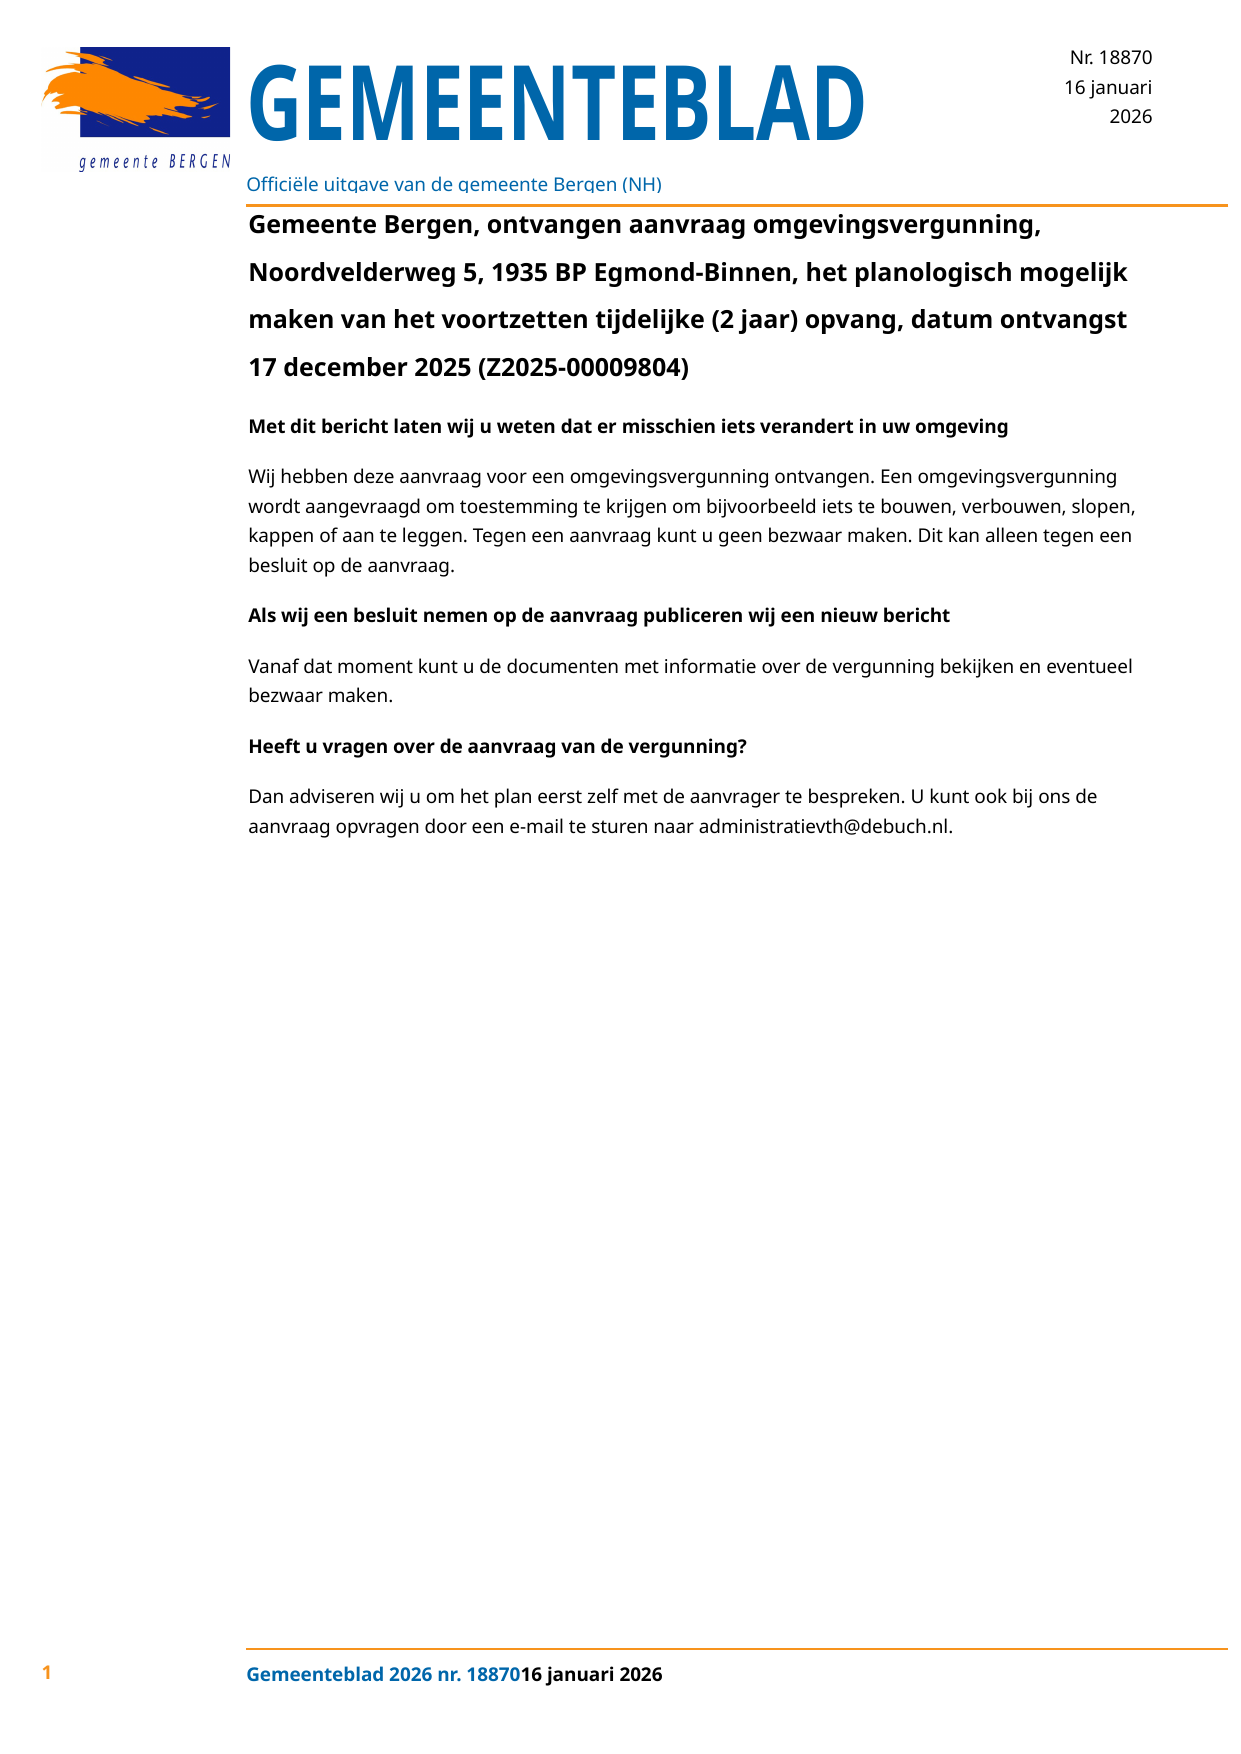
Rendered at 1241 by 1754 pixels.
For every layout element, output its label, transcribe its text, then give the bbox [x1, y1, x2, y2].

text Met dit bericht laten wij u weten dat er misschien iets verandert in uw omgeving [248, 413, 1152, 439]
text Heeft u vragen over de aanvraag van de vergunning? [248, 733, 1152, 759]
picture [41, 47, 231, 172]
text Vanaf dat moment kunt u de documenten met informatie over de vergunning bekijken en eventueel bezwaar maken. [248, 653, 1152, 708]
text Als wij een besluit nemen op de aanvraag publiceren wij een nieuw bericht [248, 603, 1152, 628]
text Dan adviseren wij u om het plan eerst zelf met de aanvrager te bespreken. U kunt ook bij ons de aanvraag opvragen door een e-mail te sturen naar administratievth@debuch.nl. [248, 783, 1152, 839]
text Wij hebben deze aanvraag voor een omgevingsvergunning ontvangen. Een omgevingsvergunning wordt aangevraagd om toestemming te krijgen om bijvoorbeeld iets te bouwen, verbouwen, slopen, kappen of aan te leggen. Tegen een aanvraag kunt u geen bezwaar maken. Dit kan alleen tegen een besluit op de aanvraag. [248, 463, 1152, 578]
text Gemeente Bergen, ontvangen aanvraag omgevingsvergunning, Noordvelderweg 5, 1935 BP Egmond-Binnen, het planologisch mogelijk maken van het voortzetten tijdelijke (2 jaar) opvang, datum ontvangst 17 december 2025 (Z2025-00009804) [248, 207, 1152, 384]
